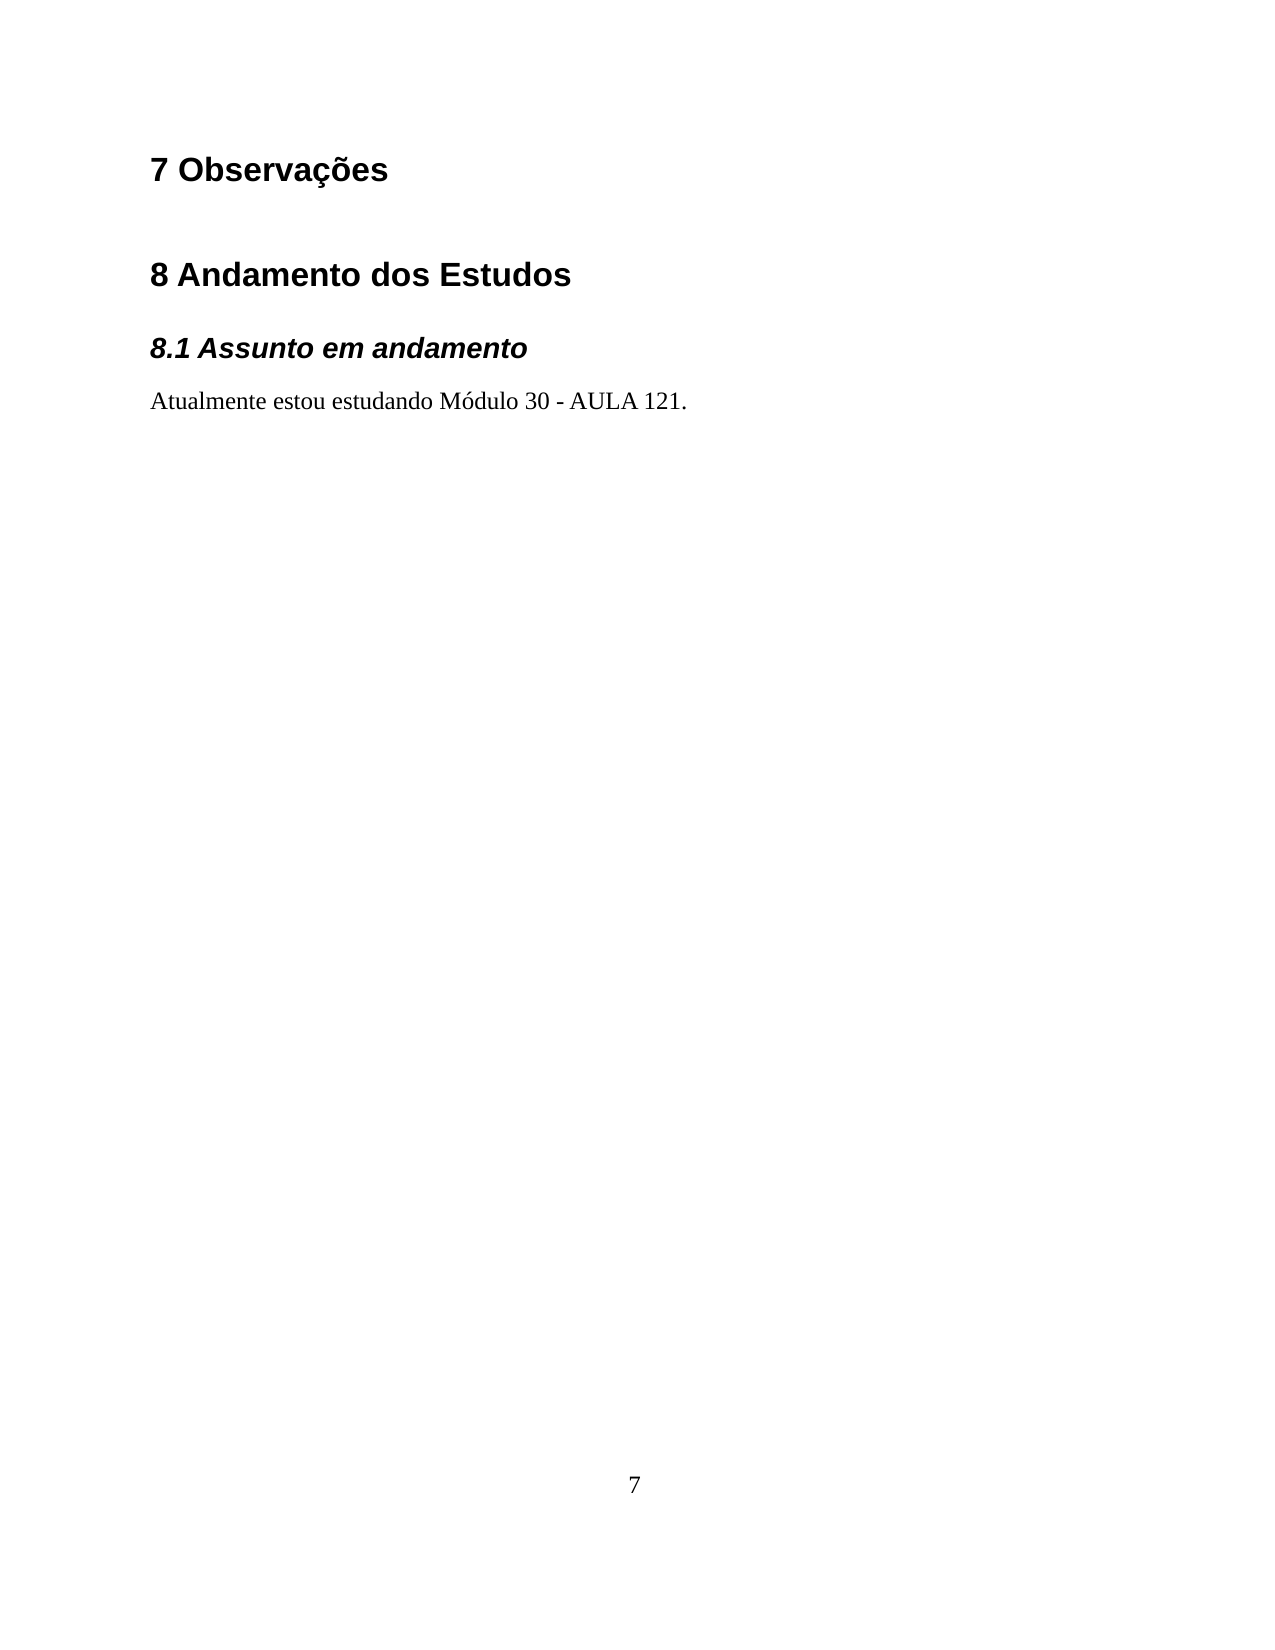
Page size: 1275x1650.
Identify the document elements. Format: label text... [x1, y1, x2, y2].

subtitle 8 Andamento dos Estudos [150, 255, 1125, 293]
text Atualmente estou estudando Módulo 30 - AULA 121. [150, 386, 1125, 443]
subtitle 7 Observações [150, 150, 1125, 189]
subtitle 8.1 Assunto em andamento [150, 331, 1125, 364]
